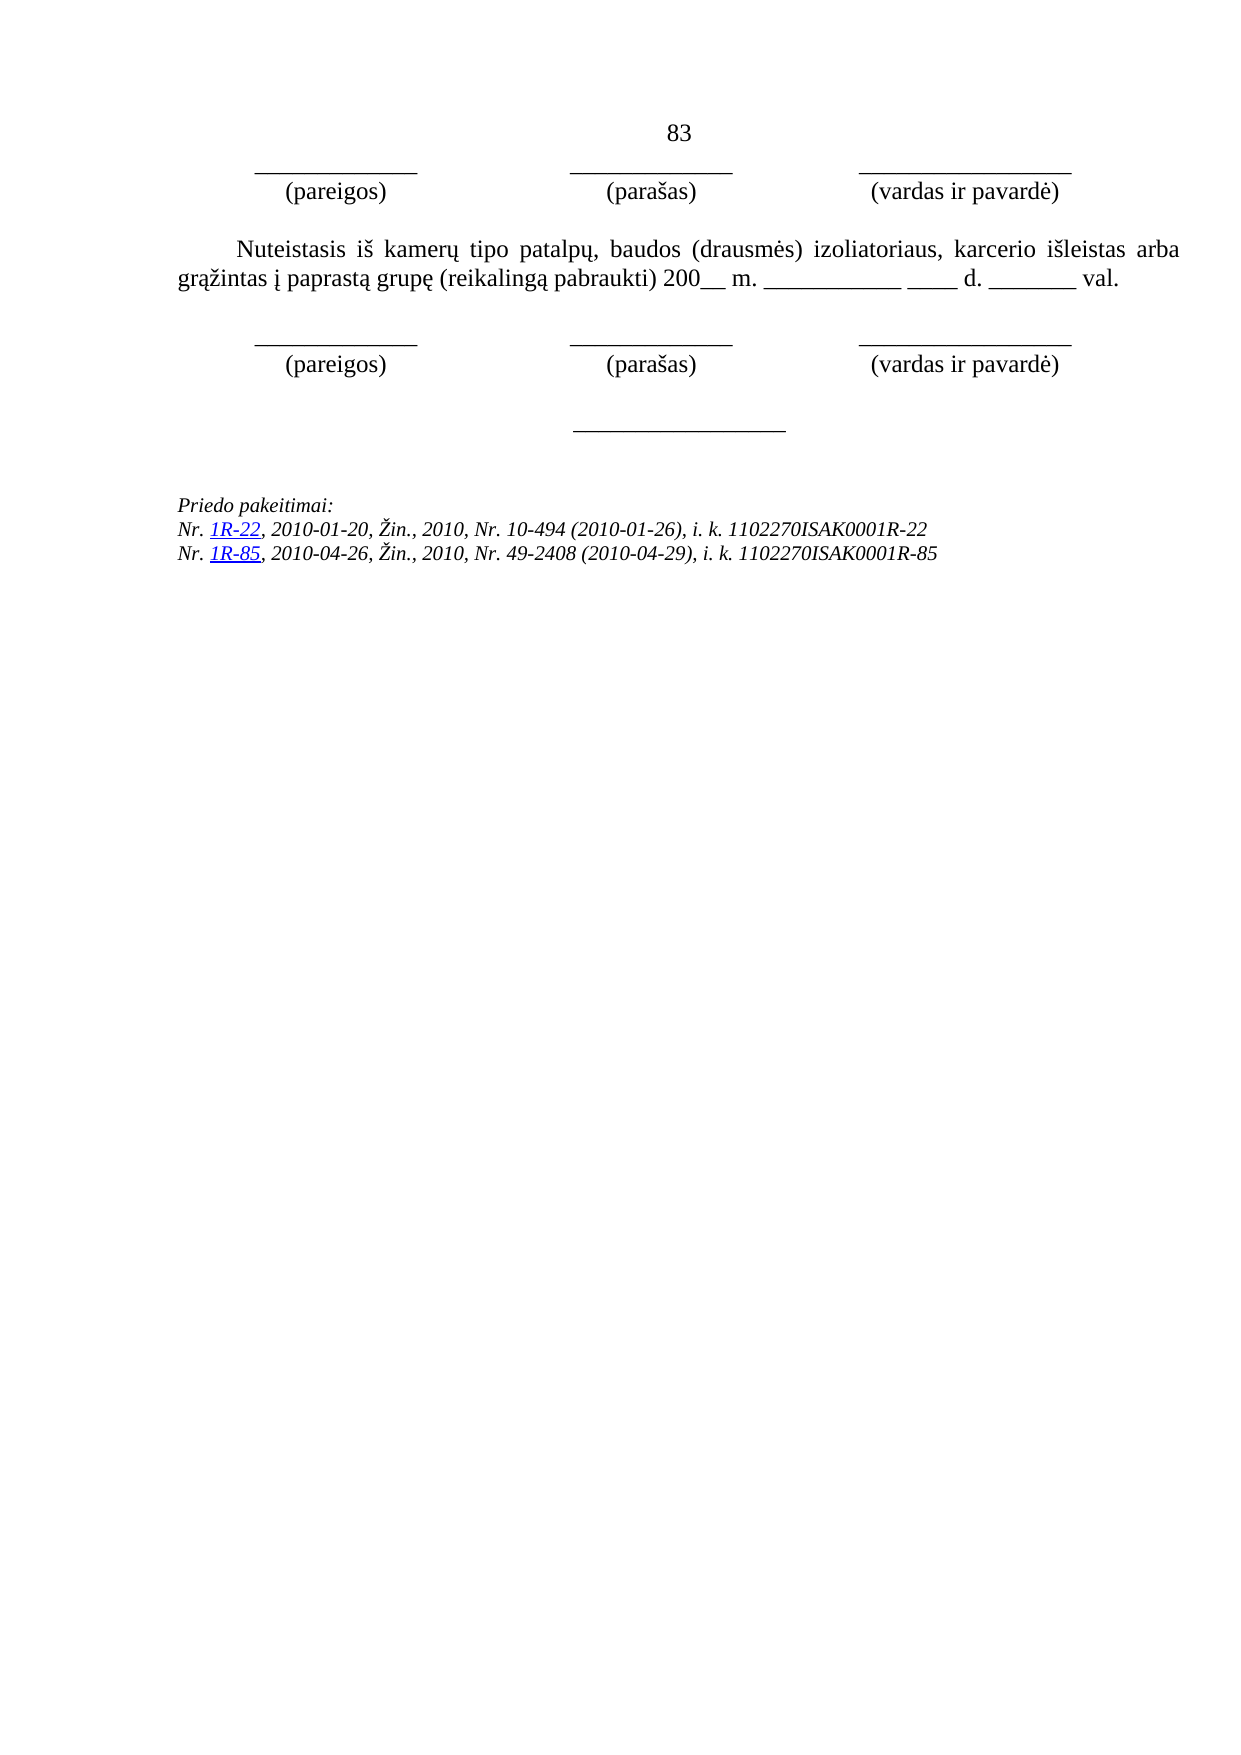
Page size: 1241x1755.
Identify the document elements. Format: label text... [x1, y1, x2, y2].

text Nr. 1R-85, 2010-04-26, Žin., 2010, Nr. 49-2408 (2010-04-29), i. k. 1102270ISAK0001R-85 [177, 541, 1181, 565]
text Priedo pakeitimai: [177, 493, 1181, 517]
table_header _________________ (vardas ir pavardė) [808, 320, 1122, 378]
text Nuteistasis iš kamerų tipo patalpų, baudos (drausmės) izoliatoriaus, karcerio išleistas arba grąžintas į paprastą grupę (reikalingą pabraukti) 200__ m. ___________ ____ d. _______ val. [177, 234, 1181, 291]
table_header _____________ (parašas) [494, 320, 808, 378]
table_header _____________ (parašas) [494, 148, 808, 205]
text _________________ [177, 406, 1181, 435]
table_header _________________ (vardas ir pavardė) [808, 148, 1122, 205]
table_header _____________ (pareigos) [177, 148, 494, 205]
table_header _____________ (pareigos) [177, 320, 494, 378]
text Nr. 1R-22, 2010-01-20, Žin., 2010, Nr. 10-494 (2010-01-26), i. k. 1102270ISAK0001R-22 [177, 517, 1181, 541]
